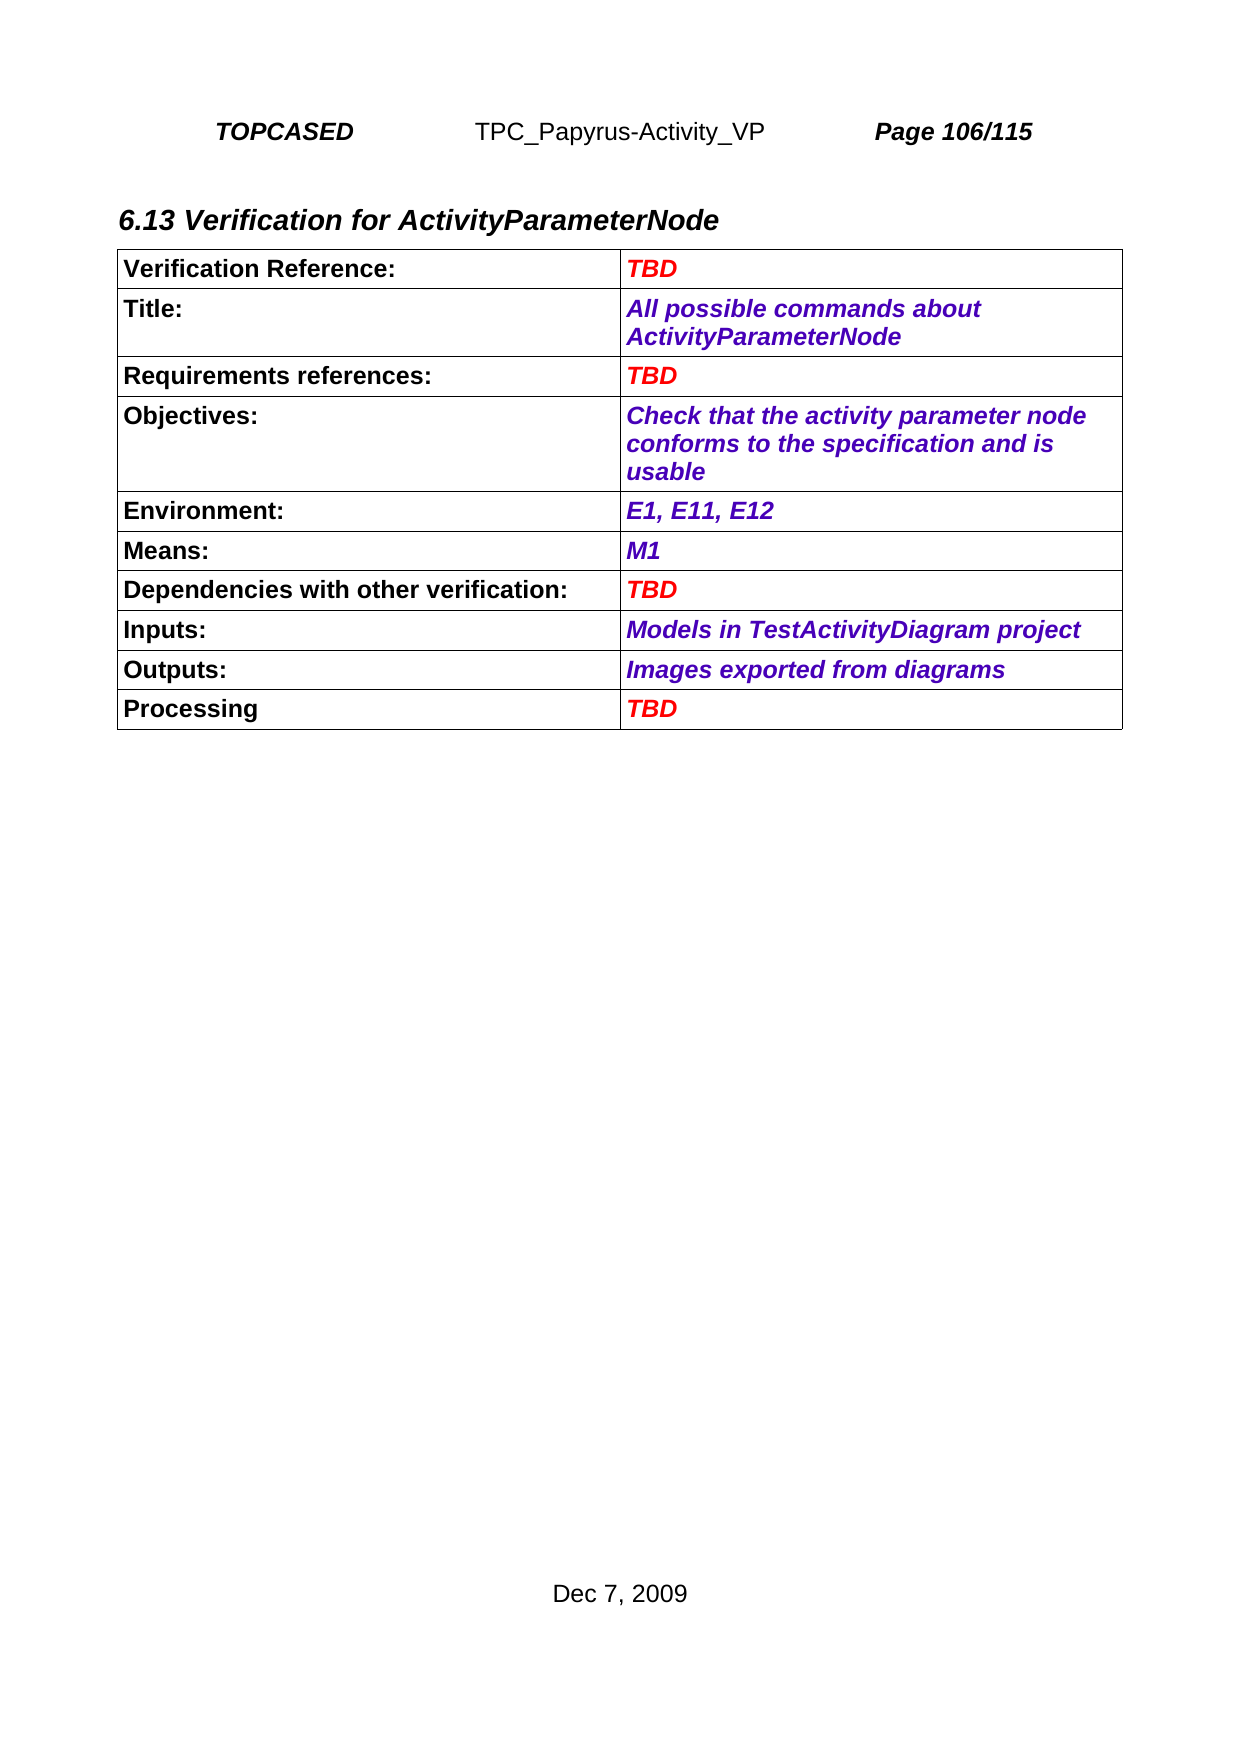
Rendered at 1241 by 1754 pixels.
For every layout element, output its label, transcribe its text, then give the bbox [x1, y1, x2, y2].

table_cell Check that the activity parameter node conforms to the specification and is usable [621, 397, 1122, 491]
table_cell All possible commands about ActivityParameterNode [621, 289, 1122, 356]
table_cell E1, E11, E12 [621, 492, 1122, 531]
table_cell TBD [621, 690, 1122, 729]
table_cell Environment: [118, 492, 620, 531]
table_cell M1 [621, 532, 1122, 570]
table_cell Processing [118, 690, 620, 729]
table_cell Models in TestActivityDiagram project [621, 611, 1122, 650]
table_header Verification Reference: [118, 250, 620, 288]
table_cell Means: [118, 532, 620, 570]
table_cell Outputs: [118, 651, 620, 689]
table_cell TBD [621, 571, 1122, 610]
table_cell Images exported from diagrams [621, 651, 1122, 689]
table_header TBD [621, 250, 1122, 288]
table_cell Objectives: [118, 397, 620, 491]
table_cell Dependencies with other verification: [118, 571, 620, 610]
table_cell Title: [118, 289, 620, 356]
table_cell Inputs: [118, 611, 620, 650]
table_cell TBD [621, 357, 1122, 396]
subtitle Verification for ActivityParameterNode [118, 204, 1122, 236]
table_cell Requirements references: [118, 357, 620, 396]
